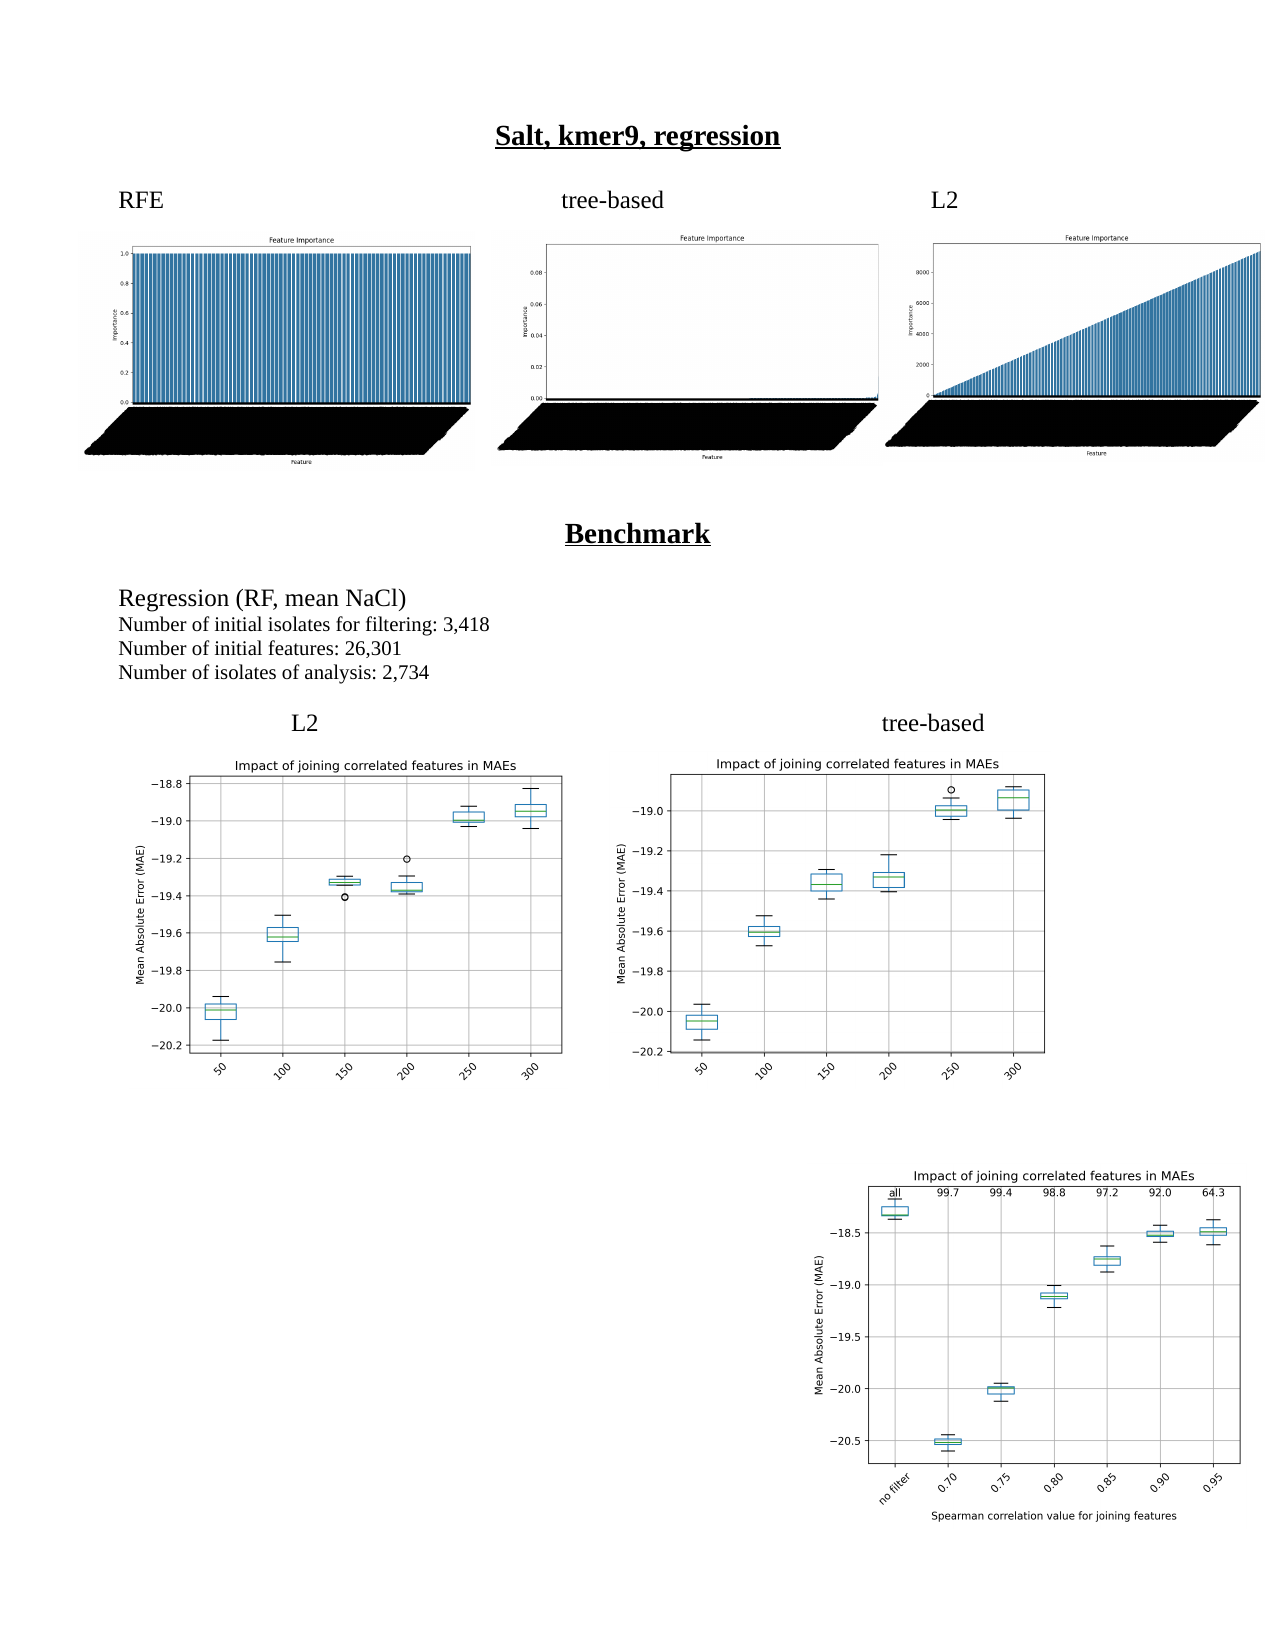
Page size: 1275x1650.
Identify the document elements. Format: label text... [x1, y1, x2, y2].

picture [128, 753, 569, 1089]
text Regression (RF, mean NaCl) [118, 583, 1157, 612]
picture [490, 230, 1266, 466]
text Number of isolates of analysis: 2,734 [118, 660, 1157, 684]
text Number of initial isolates for filtering: 3,418 [118, 612, 1157, 636]
text RFE tree-based L2 [118, 185, 1157, 214]
text L2 tree-based [118, 708, 1157, 737]
picture [807, 1163, 1247, 1529]
text Benchmark [118, 516, 1157, 549]
text Salt, kmer9, regression [118, 118, 1157, 152]
picture [609, 751, 1052, 1089]
text Number of initial features: 26,301 [118, 636, 1157, 660]
picture [77, 231, 476, 471]
